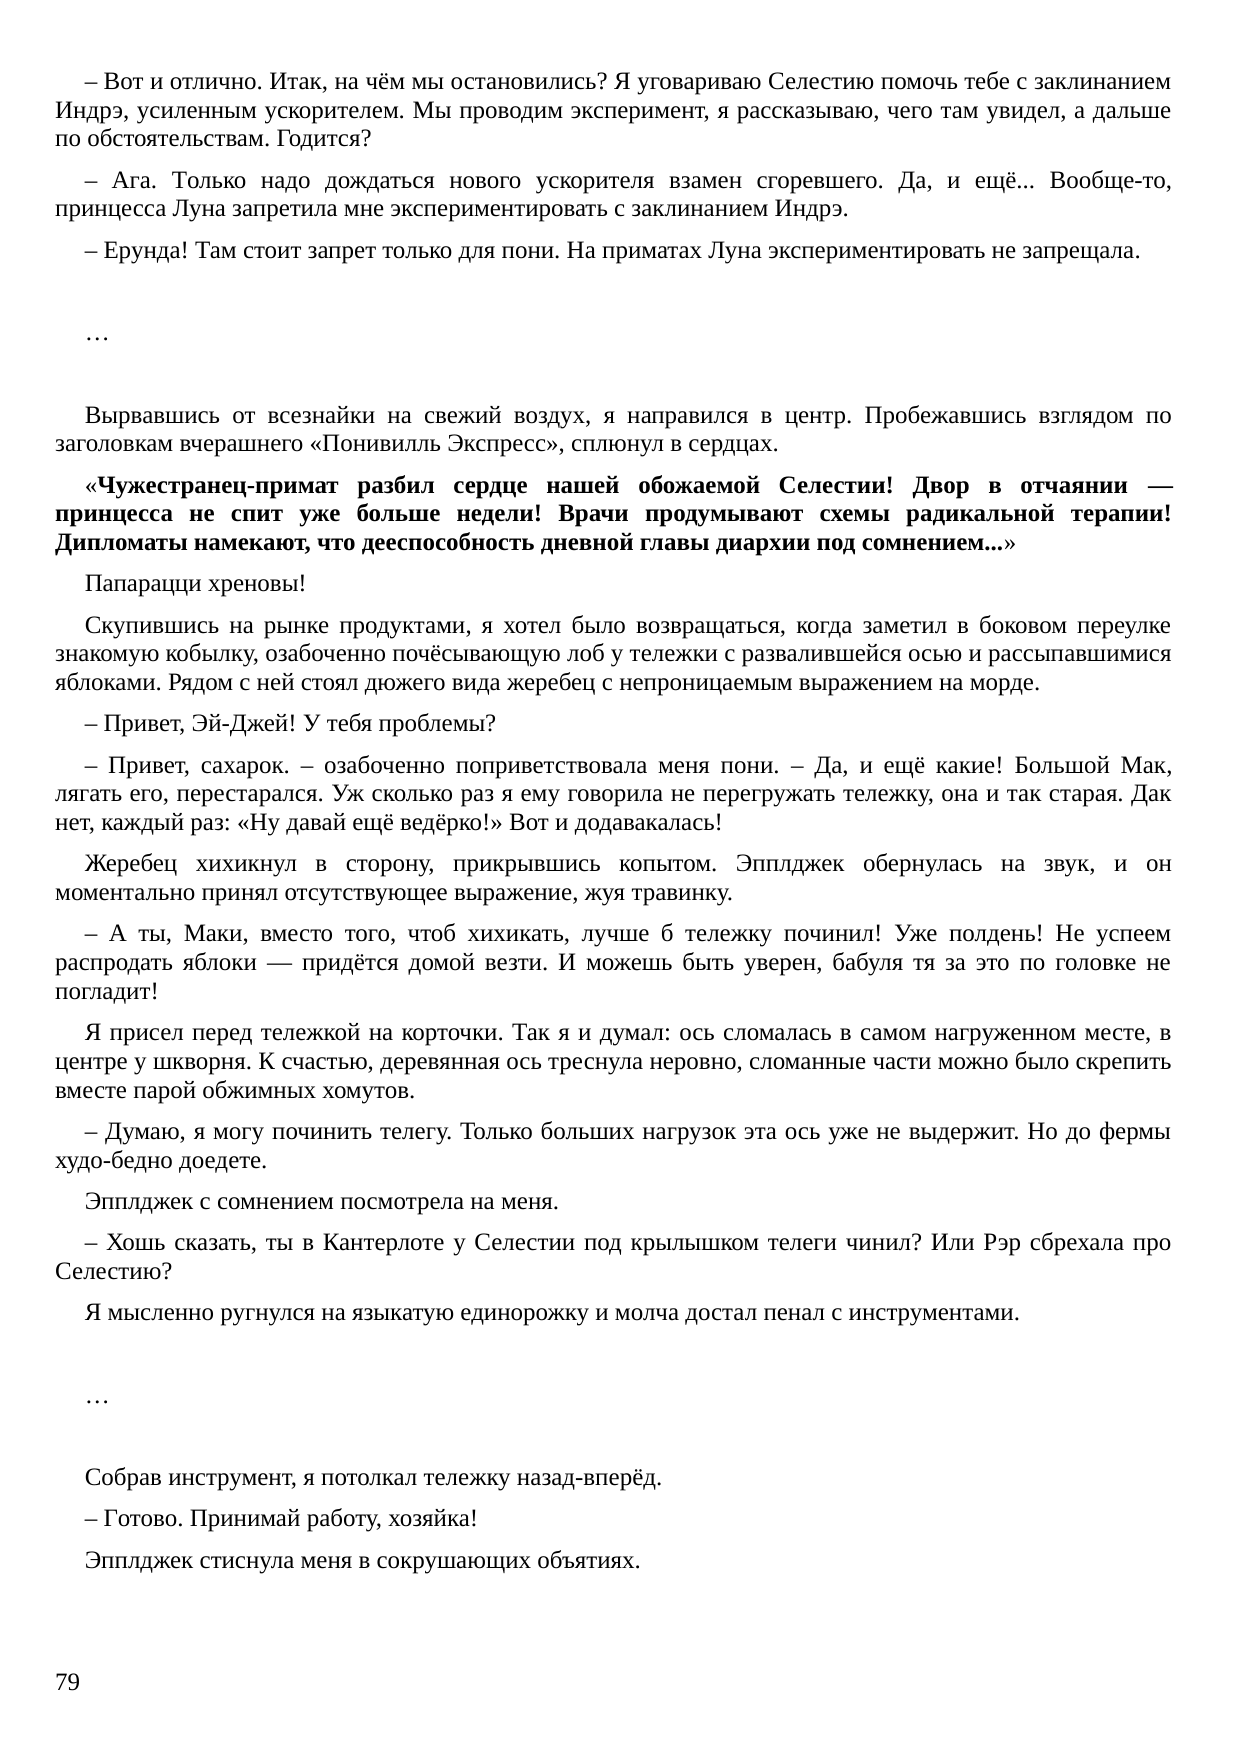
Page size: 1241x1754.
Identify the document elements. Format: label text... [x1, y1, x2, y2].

text – Вот и отлично. Итак, на чём мы остановились? Я уговариваю Селестию помочь тебе с заклинанием Индрэ, усиленным ускорителем. Мы проводим эксперимент, я рассказываю, чего там увидел, а дальше по обстоятельствам. Годится? [55, 66, 1173, 152]
text Собрав инструмент, я потолкал тележку назад-вперёд. [55, 1462, 1173, 1491]
text – Привет, сахарок. – озабоченно поприветствовала меня пони. – Да, и ещё какие! Большой Мак, лягать его, перестарался. Уж сколько раз я ему говорила не перегружать тележку, она и так старая. Дак нет, каждый раз: «Ну давай ещё ведёрко!» Вот и додавакалась! [55, 750, 1173, 836]
text – Думаю, я могу починить телегу. Только больших нагрузок эта ось уже не выдержит. Но до фермы худо-бедно доедете. [55, 1116, 1173, 1173]
text – Ага. Только надо дождаться нового ускорителя взамен сгоревшего. Да, и ещё... Вообще-то, принцесса Луна запретила мне экспериментировать с заклинанием Индрэ. [55, 165, 1173, 222]
text – Ерунда! Там стоит запрет только для пони. На приматах Луна экспериментировать не запрещала. [55, 235, 1173, 263]
text Скупившись на рынке продуктами, я хотел было возвращаться, когда заметил в боковом переулке знакомую кобылку, озабоченно почёсывающую лоб у тележки с развалившейся осью и рассыпавшимися яблоками. Рядом с ней стоял дюжего вида жеребец с непроницаемым выражением на морде. [55, 610, 1173, 696]
text – Хошь сказать, ты в Кантерлоте у Селестии под крылышком телеги чинил? Или Рэр сбрехала про Селестию? [55, 1227, 1173, 1285]
text Я мысленно ругнулся на языкатую единорожку и молча достал пенал с инструментами. [55, 1297, 1173, 1326]
text Я присел перед тележкой на корточки. Так я и думал: ось сломалась в самом нагруженном месте, в центре у шкворня. К счастью, деревянная ось треснула неровно, сломанные части можно было скрепить вместе парой обжимных хомутов. [55, 1017, 1173, 1103]
text – Готово. Принимай работу, хозяйка! [55, 1503, 1173, 1532]
text «Чужестранец-примат разбил сердце нашей обожаемой Селестии! Двор в отчаянии — принцесса не спит уже больше недели! Врачи продумывают схемы радикальной терапии! Дипломаты намекают, что дееспособность дневной главы диархии под сомнением...» [55, 470, 1173, 556]
text – А ты, Маки, вместо того, чтоб хихикать, лучше б тележку починил! Уже полдень! Не успеем распродать яблоки — придётся домой везти. И можешь быть уверен, бабуля тя за это по головке не погладит! [55, 918, 1173, 1005]
text Вырвавшись от всезнайки на свежий воздух, я направился в центр. Пробежавшись взглядом по заголовкам вчерашнего «Понивилль Экспресс», сплюнул в сердцах. [55, 400, 1173, 457]
text … [55, 317, 1173, 346]
text Жеребец хихикнул в сторону, прикрывшись копытом. Эпплджек обернулась на звук, и он моментально принял отсутствующее выражение, жуя травинку. [55, 848, 1173, 906]
text … [55, 1380, 1173, 1408]
text Папарацци хреновы! [55, 568, 1173, 597]
text – Привет, Эй-Джей! У тебя проблемы? [55, 708, 1173, 737]
text Эпплджек стиснула меня в сокрушающих объятиях. [55, 1545, 1173, 1573]
text Эпплджек с сомнением посмотрела на меня. [55, 1186, 1173, 1215]
